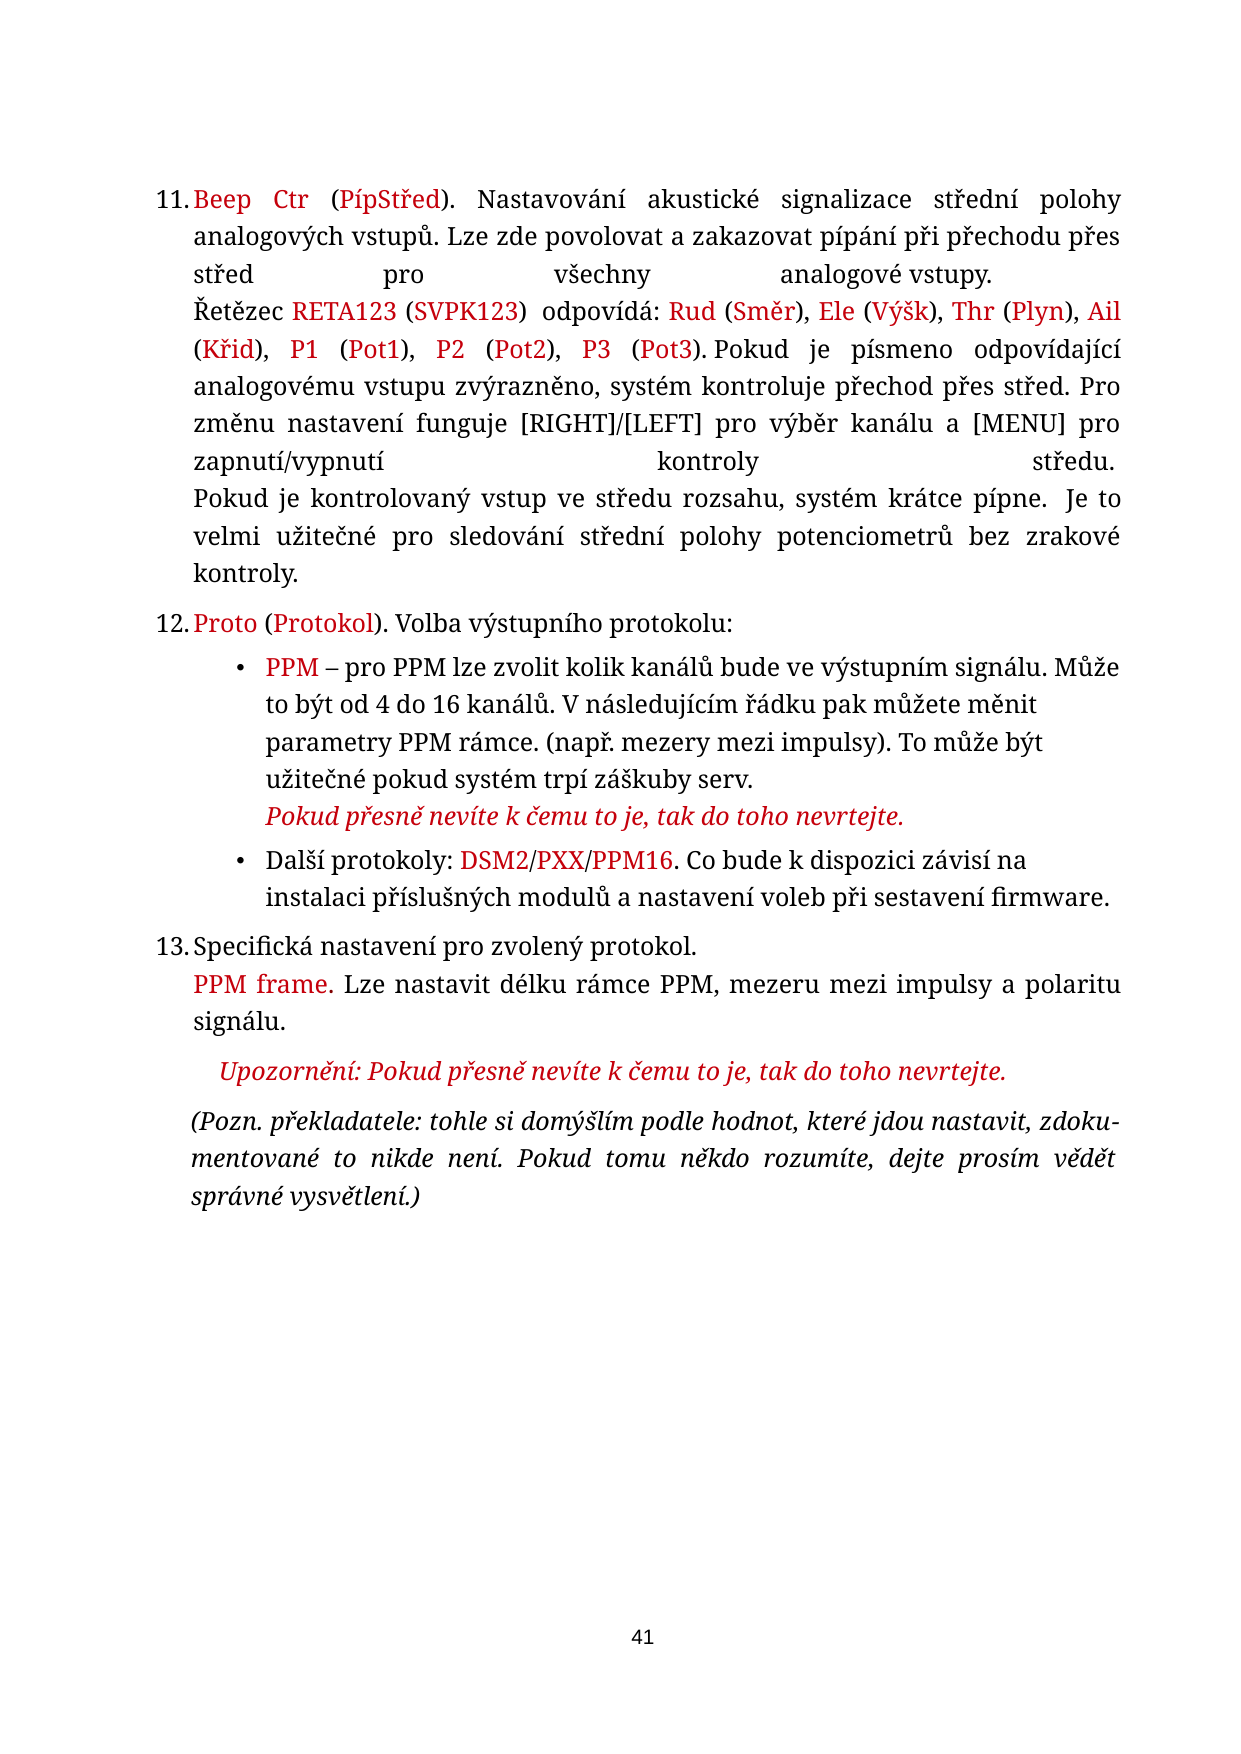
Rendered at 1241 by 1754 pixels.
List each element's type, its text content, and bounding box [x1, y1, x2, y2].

list PPM – pro PPM lze zvolit kolik kanálů bude ve výstupním signálu. Může to být od 4 do 16 kanálů. V následujícím řádku pak můžete měnit parametry PPM rámce. (např. mezery mezi impulsy). To může být užitečné pokud sys­tém trpí záškuby serv. Pokud přesně nevíte k čemu to je, tak do toho nevrtejte. [236, 649, 1122, 833]
list Další protokoly: DSM2/PXX/PPM16. Co bude k dispozici závisí na instalaci příslušných modulů a nastavení voleb při sestavení firmware. [236, 842, 1122, 914]
list Proto (Protokol). Volba výstupního protokolu: [156, 606, 1122, 639]
list Specifická nastavení pro zvolený protokol. PPM frame. Lze nastavit délku rámce PPM, mezeru mezi impulsy a polaritu signá­lu. [156, 929, 1122, 1038]
list Beep Ctr (PípStřed). Nastavování akustické signalizace střední polohy analogových vstupů. Lze zde povolovat a zakazovat pípání při přechodu přes střed pro všechny analogové vstupy. Řetězec RETA123 (SVPK123) odpovídá: Rud (Směr), Ele (Výšk), Thr (Plyn), Ail (Křid), P1 (Pot1), P2 (Pot2), P3 (Pot3). Pokud je písmeno odpovídající analogovému vstupu zvýrazněno, systém kontroluje přechod přes střed. Pro změnu nastavení funguje [RIGHT]/[LEFT] pro výběr kanálu a [MENU] pro zapnutí/vypnutí kontroly středu. Pokud je kontrolovaný vstup ve středu rozsahu, systém krátce pípne. Je to velmi užitečné pro sledování střední polohy potenciometrů bez zrakové kontroly. [156, 182, 1122, 590]
text Upozornění: Pokud přesně nevíte k čemu to je, tak do toho nevrtejte. [163, 1053, 1122, 1088]
text (Pozn. překladatele: tohle si domýšlím podle hodnot, které jdou nastavit, zdoku­mentované to nikde není. Pokud tomu někdo rozumíte, dejte prosím vědět správné vysvětlení.) [191, 1103, 1119, 1212]
